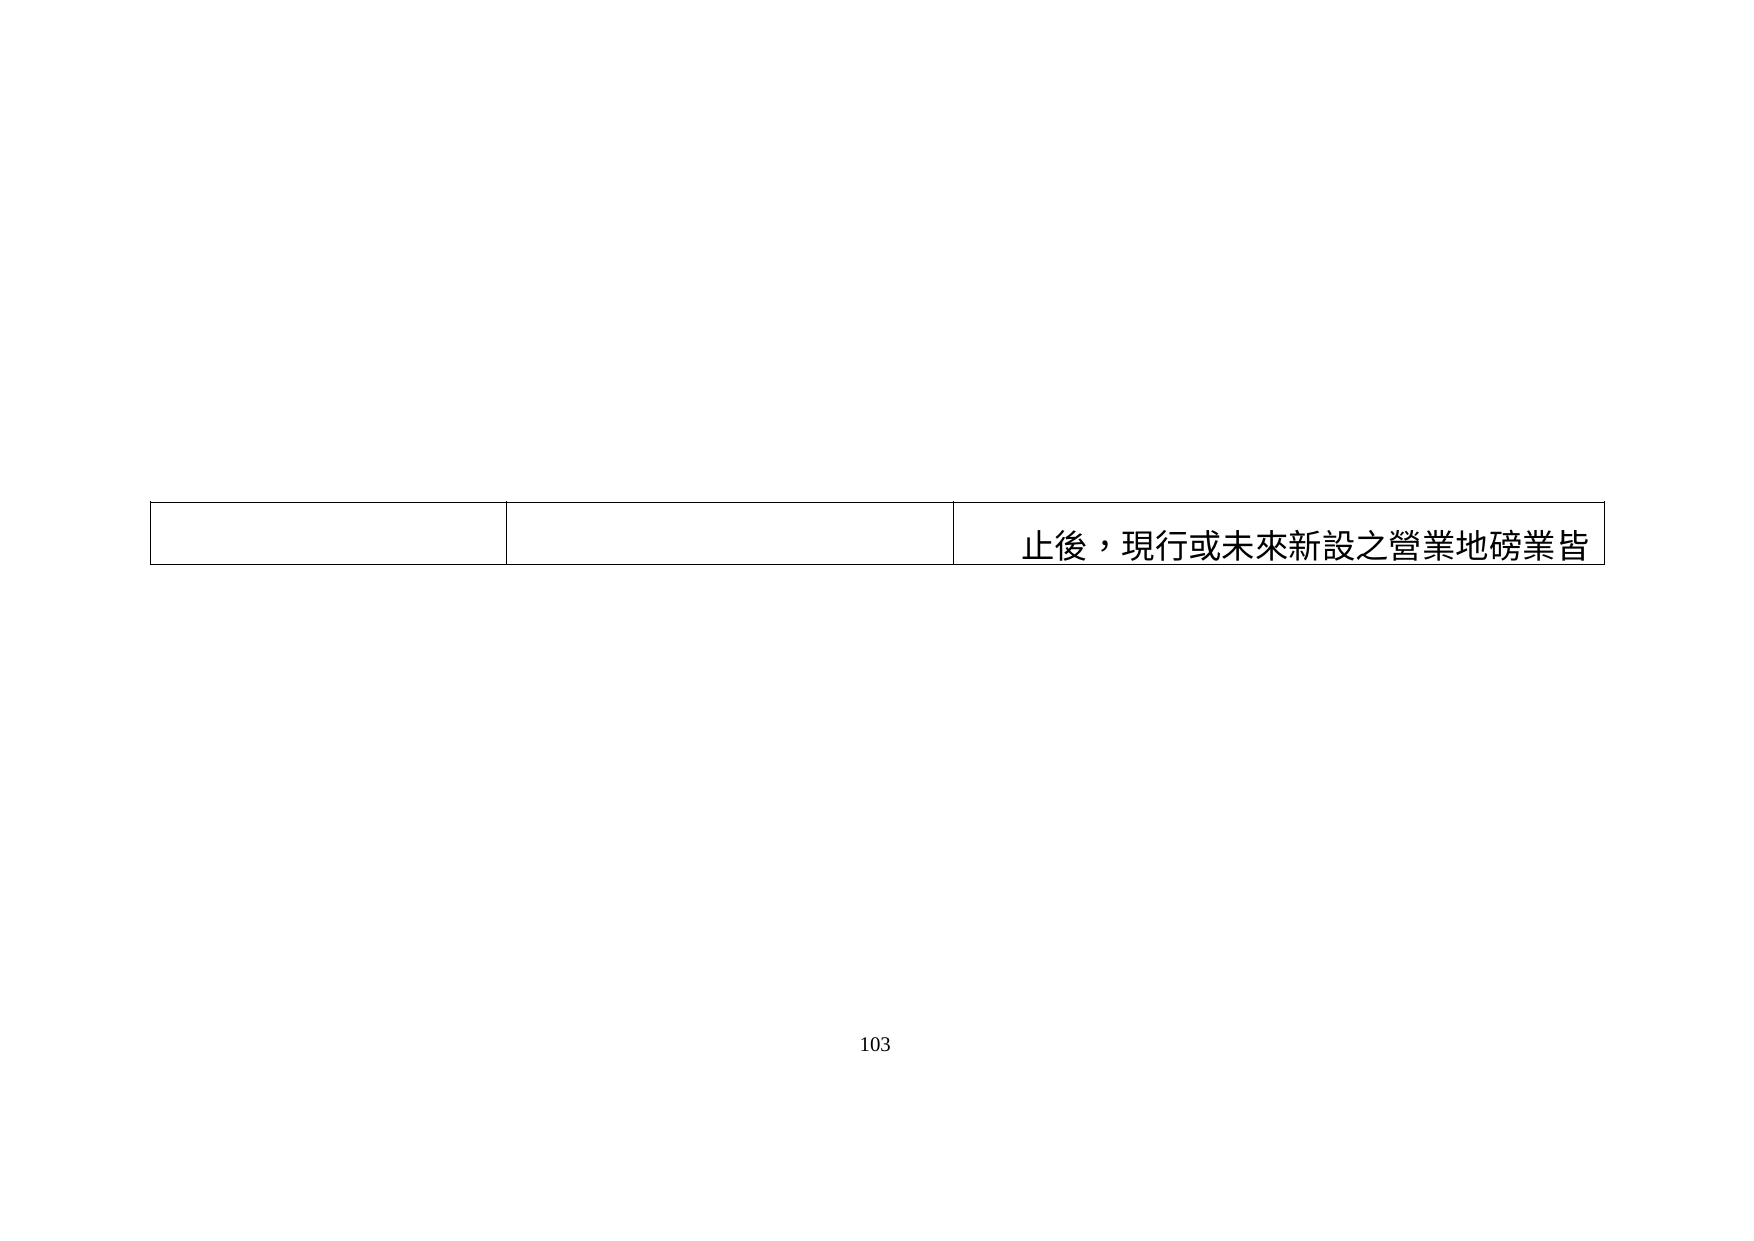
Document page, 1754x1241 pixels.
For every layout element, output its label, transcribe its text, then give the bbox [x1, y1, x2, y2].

table_cell 止後，現行或未來新設之營業地磅業皆 [954, 503, 1604, 564]
table_cell [151, 503, 506, 564]
table_cell [507, 503, 953, 564]
